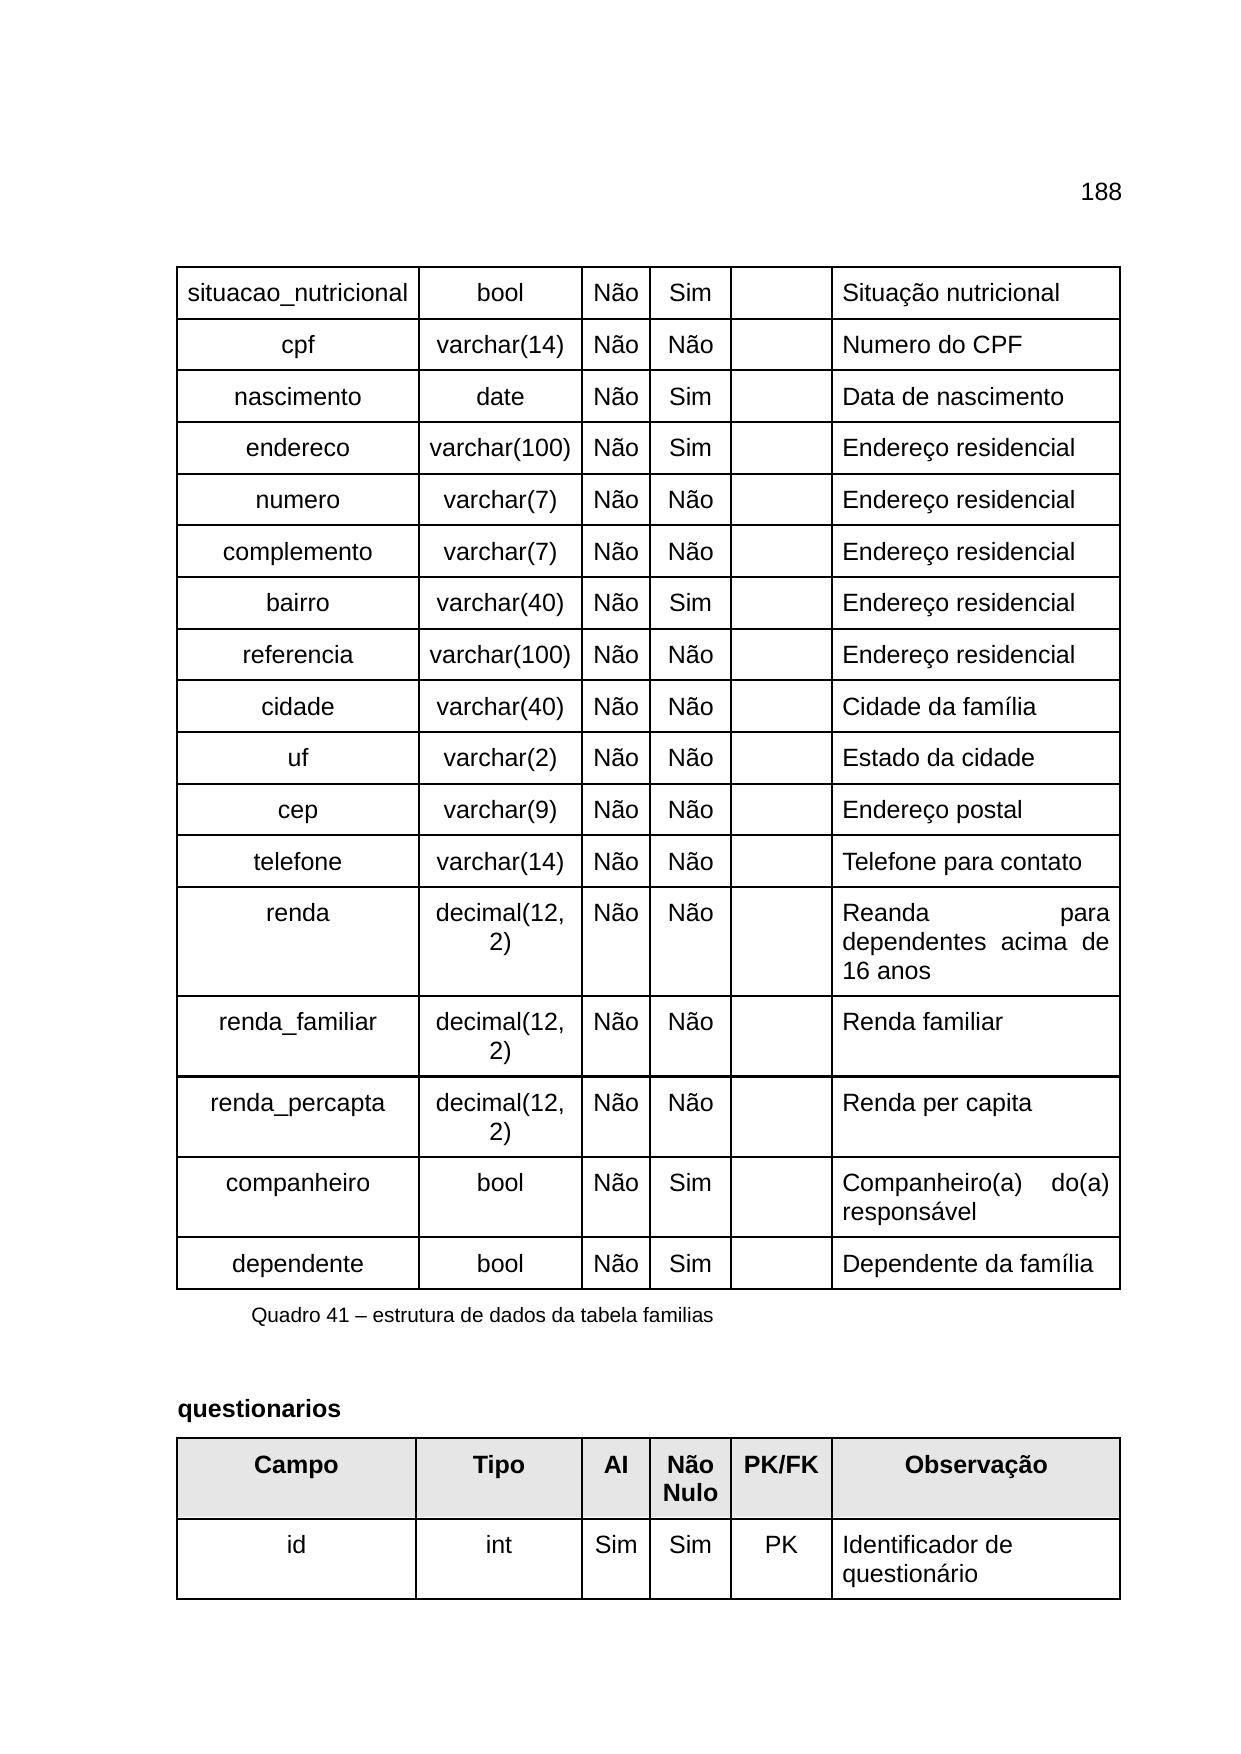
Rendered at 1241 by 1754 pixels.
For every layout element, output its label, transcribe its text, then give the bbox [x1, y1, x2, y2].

table_cell Não [583, 681, 649, 731]
table_header Não Nulo [651, 1439, 730, 1517]
table_cell Não [583, 785, 649, 834]
table_cell varchar(2) [420, 733, 581, 782]
table_cell id [178, 1520, 415, 1598]
table_cell int [417, 1520, 581, 1598]
table_cell [732, 630, 831, 679]
table_cell Não [651, 475, 730, 524]
table_cell Não [651, 526, 730, 576]
table_cell Numero do CPF [833, 320, 1119, 369]
table_cell [732, 888, 831, 995]
table_cell Telefone para contato [833, 836, 1119, 886]
table_cell Renda per capita [833, 1078, 1119, 1156]
table_cell companheiro [178, 1158, 418, 1236]
table_cell [732, 423, 831, 472]
table_cell bool [420, 1158, 581, 1236]
table_cell situacao_nutricional [178, 268, 418, 317]
table_cell Não [583, 733, 649, 782]
table_cell Não [651, 836, 730, 886]
table_cell [732, 997, 831, 1075]
table_cell decimal(12,2) [420, 888, 581, 995]
table_cell Sim [651, 268, 730, 317]
table_cell Endereço residencial [833, 630, 1119, 679]
table_cell Situação nutricional [833, 268, 1119, 317]
table_cell Não [651, 888, 730, 995]
table_cell Não [583, 268, 649, 317]
table_cell Não [583, 997, 649, 1075]
table_cell bool [420, 268, 581, 317]
table_cell Não [651, 733, 730, 782]
table_cell Data de nascimento [833, 371, 1119, 421]
table_cell Endereço residencial [833, 526, 1119, 576]
table_header PK/FK [732, 1439, 831, 1517]
table_cell dependente [178, 1238, 418, 1288]
table_cell Não [651, 1078, 730, 1156]
table_cell uf [178, 733, 418, 782]
table_cell bool [420, 1238, 581, 1288]
table_cell [732, 681, 831, 731]
table_cell [732, 578, 831, 627]
table_cell [732, 1158, 831, 1236]
table_cell [732, 785, 831, 834]
table_cell varchar(7) [420, 475, 581, 524]
table_cell Endereço postal [833, 785, 1119, 834]
table_cell varchar(100) [420, 630, 581, 679]
table_cell cpf [178, 320, 418, 369]
text Quadro 41 – estrutura de dados da tabela familias [177, 1302, 1122, 1326]
table_cell telefone [178, 836, 418, 886]
table_cell [732, 1078, 831, 1156]
table_cell Não [583, 836, 649, 886]
table_cell Companheiro(a) do(a) responsável [833, 1158, 1119, 1236]
table_cell varchar(40) [420, 681, 581, 731]
table_cell nascimento [178, 371, 418, 421]
table_cell decimal(12,2) [420, 1078, 581, 1156]
table_cell renda [178, 888, 418, 995]
table_cell [732, 475, 831, 524]
table_cell Sim [651, 371, 730, 421]
table_cell renda_familiar [178, 997, 418, 1075]
table_cell Não [651, 320, 730, 369]
table_cell Identificador de questionário [833, 1520, 1119, 1598]
table_cell varchar(9) [420, 785, 581, 834]
table_cell Renda familiar [833, 997, 1119, 1075]
table_cell Não [651, 997, 730, 1075]
table_cell [732, 733, 831, 782]
table_header Tipo [417, 1439, 581, 1517]
table_cell Não [583, 423, 649, 472]
table_cell Não [583, 475, 649, 524]
table_cell Não [651, 630, 730, 679]
table_cell [732, 836, 831, 886]
table_cell [732, 1238, 831, 1288]
table_cell endereco [178, 423, 418, 472]
table_cell PK [732, 1520, 831, 1598]
table_cell numero [178, 475, 418, 524]
table_cell [732, 268, 831, 317]
table_cell Não [583, 578, 649, 627]
table_cell varchar(14) [420, 320, 581, 369]
table_cell Não [583, 1078, 649, 1156]
table_cell Cidade da família [833, 681, 1119, 731]
table_cell complemento [178, 526, 418, 576]
table_cell date [420, 371, 581, 421]
table_cell Não [583, 1238, 649, 1288]
table_cell varchar(7) [420, 526, 581, 576]
table_cell Reanda para dependentes acima de 16 anos [833, 888, 1119, 995]
table_cell Não [583, 888, 649, 995]
table_cell Sim [651, 1238, 730, 1288]
table_cell bairro [178, 578, 418, 627]
text questionarios [177, 1394, 1122, 1423]
table_cell Estado da cidade [833, 733, 1119, 782]
table_cell [732, 320, 831, 369]
table_cell renda_percapta [178, 1078, 418, 1156]
table_cell Sim [583, 1520, 649, 1598]
table_cell Sim [651, 1520, 730, 1598]
table_cell Sim [651, 423, 730, 472]
table_header Campo [178, 1439, 415, 1517]
table_cell Não [583, 320, 649, 369]
table_cell Não [583, 371, 649, 421]
table_header AI [583, 1439, 649, 1517]
table_cell Sim [651, 578, 730, 627]
table_cell Não [651, 681, 730, 731]
table_cell [732, 371, 831, 421]
table_cell [732, 526, 831, 576]
table_cell varchar(100) [420, 423, 581, 472]
table_cell varchar(40) [420, 578, 581, 627]
table_cell Não [583, 1158, 649, 1236]
table_cell Endereço residencial [833, 475, 1119, 524]
table_cell decimal(12,2) [420, 997, 581, 1075]
table_cell cidade [178, 681, 418, 731]
table_cell Não [651, 785, 730, 834]
table_cell Não [583, 526, 649, 576]
table_cell referencia [178, 630, 418, 679]
table_cell Endereço residencial [833, 423, 1119, 472]
table_cell cep [178, 785, 418, 834]
table_cell varchar(14) [420, 836, 581, 886]
table_cell Dependente da família [833, 1238, 1119, 1288]
table_cell Endereço residencial [833, 578, 1119, 627]
table_cell Não [583, 630, 649, 679]
table_header Observação [833, 1439, 1119, 1517]
table_cell Sim [651, 1158, 730, 1236]
